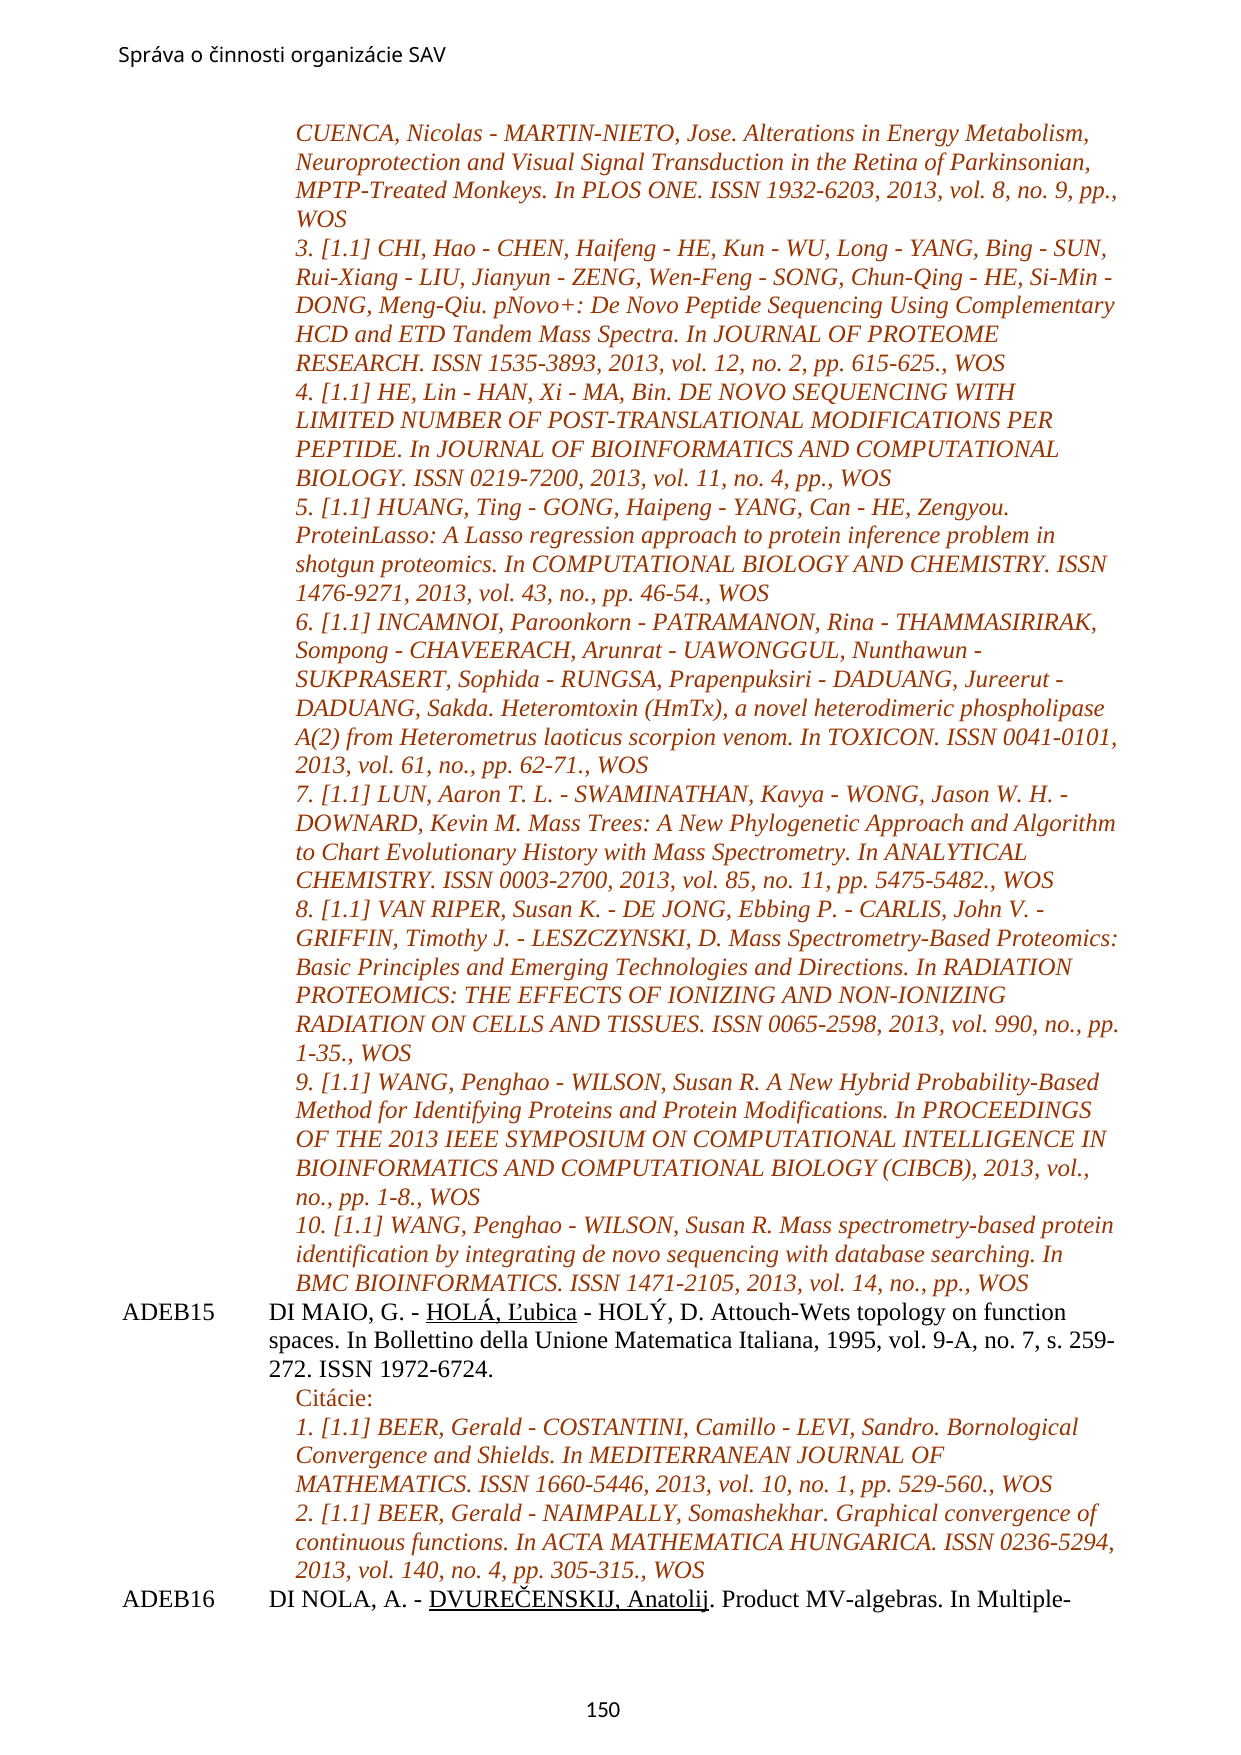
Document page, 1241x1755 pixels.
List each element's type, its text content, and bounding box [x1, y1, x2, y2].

text 8. [1.1] VAN RIPER, Susan K. - DE JONG, Ebbing P. - CARLIS, John V. - GRIFFIN, Timothy J. - LESZCZYNSKI, D. Mass Spectrometry-Based Proteomics: Basic Principles and Emerging Technologies and Directions. In RADIATION PROTEOMICS: THE EFFECTS OF IONIZING AND NON-IONIZING RADIATION ON CELLS AND TISSUES. ISSN 0065-2598, 2013, vol. 990, no., pp. 1-35., WOS [295, 894, 1122, 1067]
table_header ADEB15 [122, 1297, 269, 1383]
text 9. [1.1] WANG, Penghao - WILSON, Susan R. A New Hybrid Probability-Based Method for Identifying Proteins and Protein Modifications. In PROCEEDINGS OF THE 2013 IEEE SYMPOSIUM ON COMPUTATIONAL INTELLIGENCE IN BIOINFORMATICS AND COMPUTATIONAL BIOLOGY (CIBCB), 2013, vol., no., pp. 1-8., WOS [295, 1067, 1122, 1211]
table_header DI NOLA, A. - DVUREČENSKIJ, Anatolij. Product MV-algebras. In Multiple- [269, 1584, 1122, 1613]
text 2. [1.1] BEER, Gerald - NAIMPALLY, Somashekhar. Graphical convergence of continuous functions. In ACTA MATHEMATICA HUNGARICA. ISSN 0236-5294, 2013, vol. 140, no. 4, pp. 305-315., WOS [295, 1498, 1122, 1584]
text 6. [1.1] INCAMNOI, Paroonkorn - PATRAMANON, Rina - THAMMASIRIRAK, Sompong - CHAVEERACH, Arunrat - UAWONGGUL, Nunthawun - SUKPRASERT, Sophida - RUNGSA, Prapenpuksiri - DADUANG, Jureerut - DADUANG, Sakda. Heteromtoxin (HmTx), a novel heterodimeric phospholipase A(2) from Heterometrus laoticus scorpion venom. In TOXICON. ISSN 0041-0101, 2013, vol. 61, no., pp. 62-71., WOS [295, 607, 1122, 779]
text 5. [1.1] HUANG, Ting - GONG, Haipeng - YANG, Can - HE, Zengyou. ProteinLasso: A Lasso regression approach to protein inference problem in shotgun proteomics. In COMPUTATIONAL BIOLOGY AND CHEMISTRY. ISSN 1476-9271, 2013, vol. 43, no., pp. 46-54., WOS [295, 492, 1122, 607]
text 4. [1.1] HE, Lin - HAN, Xi - MA, Bin. DE NOVO SEQUENCING WITH LIMITED NUMBER OF POST-TRANSLATIONAL MODIFICATIONS PER PEPTIDE. In JOURNAL OF BIOINFORMATICS AND COMPUTATIONAL BIOLOGY. ISSN 0219-7200, 2013, vol. 11, no. 4, pp., WOS [295, 377, 1122, 492]
text - CUENCA, Nicolas - MARTIN-NIETO, Jose. Alterations in Energy Metabolism, Neuroprotection and Visual Signal Transduction in the Retina of Parkinsonian, MPTP-Treated Monkeys. In PLOS ONE. ISSN 1932-6203, 2013, vol. 8, no. 9, pp., WOS [295, 118, 1122, 233]
text 10. [1.1] WANG, Penghao - WILSON, Susan R. Mass spectrometry-based protein identification by integrating de novo sequencing with database searching. In BMC BIOINFORMATICS. ISSN 1471-2105, 2013, vol. 14, no., pp., WOS [295, 1211, 1122, 1297]
text 7. [1.1] LUN, Aaron T. L. - SWAMINATHAN, Kavya - WONG, Jason W. H. - DOWNARD, Kevin M. Mass Trees: A New Phylogenetic Approach and Algorithm to Chart Evolutionary History with Mass Spectrometry. In ANALYTICAL CHEMISTRY. ISSN 0003-2700, 2013, vol. 85, no. 11, pp. 5475-5482., WOS [295, 779, 1122, 894]
text 1. [1.1] BEER, Gerald - COSTANTINI, Camillo - LEVI, Sandro. Bornological Convergence and Shields. In MEDITERRANEAN JOURNAL OF MATHEMATICS. ISSN 1660-5446, 2013, vol. 10, no. 1, pp. 529-560., WOS [295, 1412, 1122, 1498]
text Citácie: [295, 1383, 1122, 1412]
text 3. [1.1] CHI, Hao - CHEN, Haifeng - HE, Kun - WU, Long - YANG, Bing - SUN, Rui-Xiang - LIU, Jianyun - ZENG, Wen-Feng - SONG, Chun-Qing - HE, Si-Min - DONG, Meng-Qiu. pNovo+: De Novo Peptide Sequencing Using Complementary HCD and ETD Tandem Mass Spectra. In JOURNAL OF PROTEOME RESEARCH. ISSN 1535-3893, 2013, vol. 12, no. 2, pp. 615-625., WOS [295, 233, 1122, 377]
table_header DI MAIO, G. - HOLÁ, Ľubica - HOLÝ, D. Attouch-Wets topology on function spaces. In Bollettino della Unione Matematica Italiana, 1995, vol. 9-A, no. 7, s. 259-272. ISSN 1972-6724. [269, 1297, 1122, 1383]
table_header ADEB16 [122, 1584, 269, 1613]
